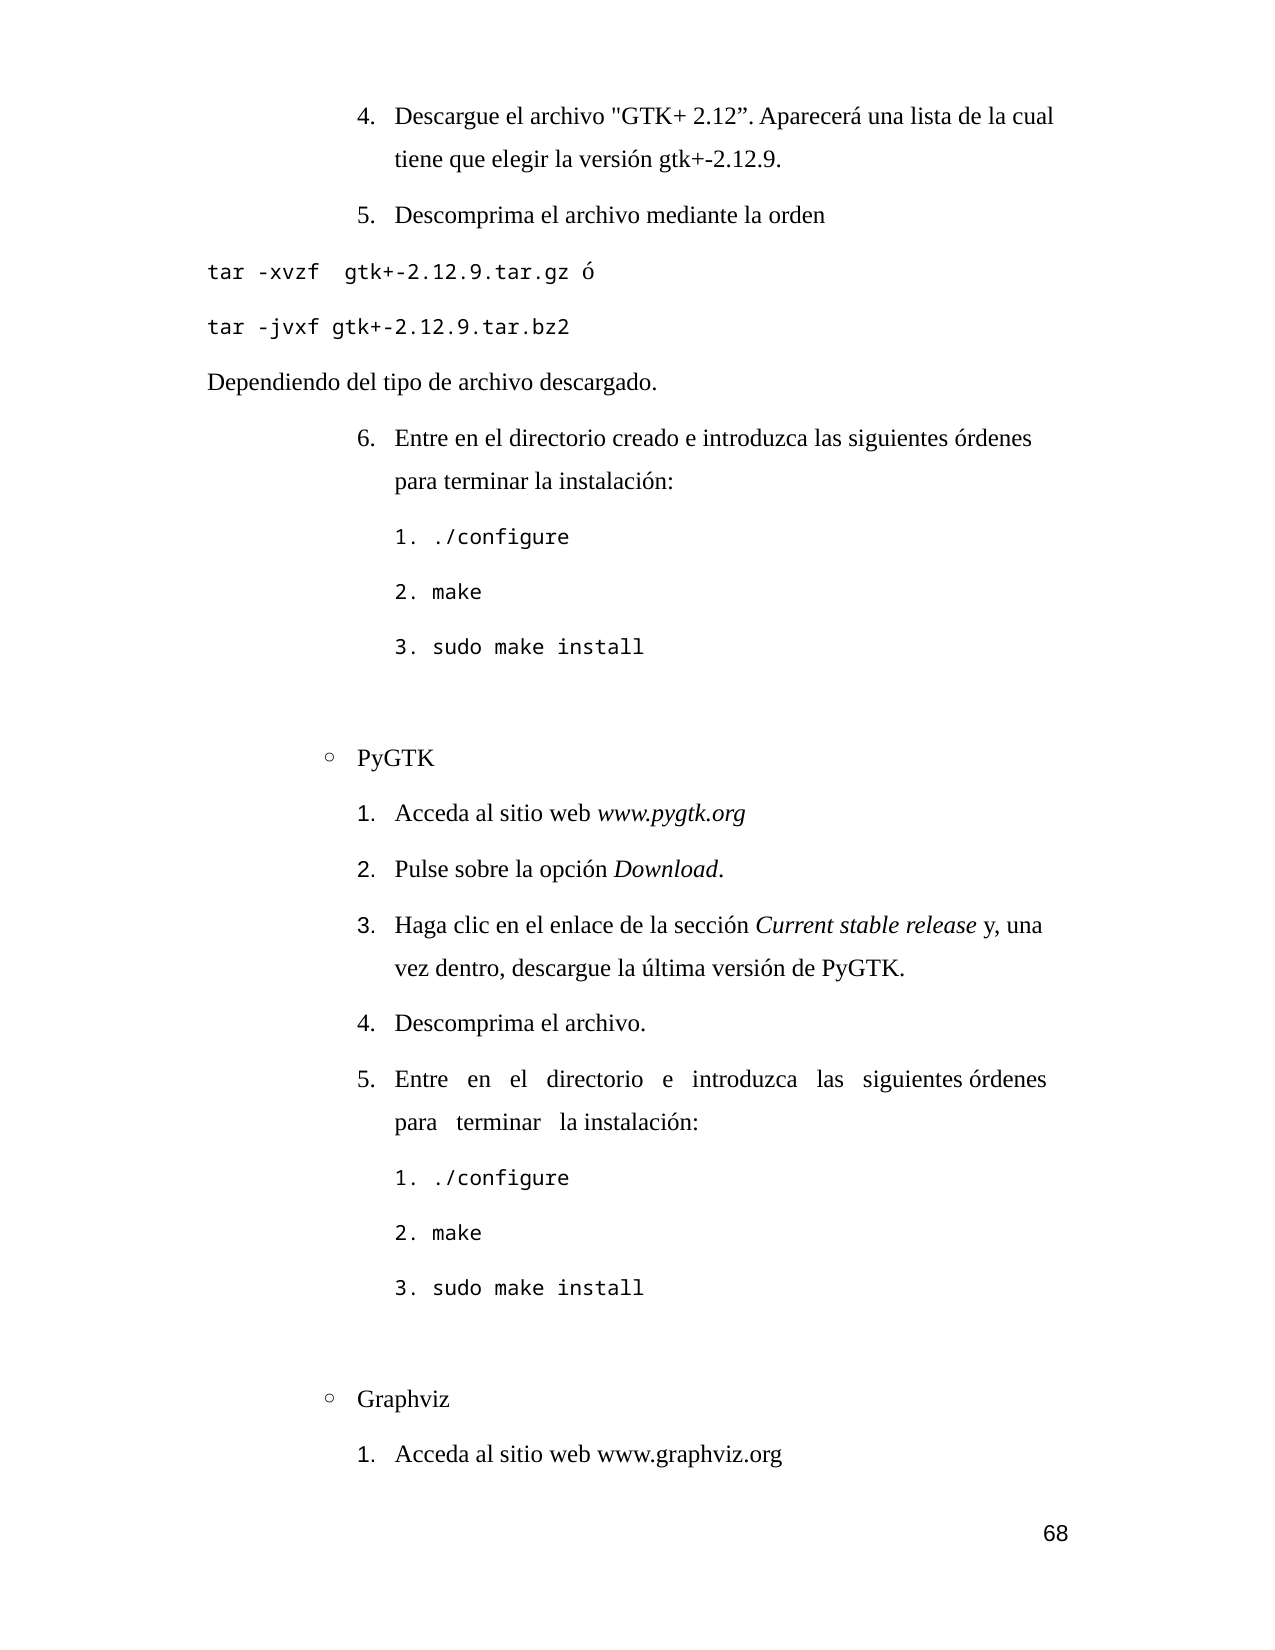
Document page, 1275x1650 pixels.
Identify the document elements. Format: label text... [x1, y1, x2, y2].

list make [394, 577, 1068, 605]
text tar -jvxf gtk+-2.12.9.tar.bz2 [207, 312, 1068, 341]
list Descomprima el archivo. [357, 1008, 1068, 1037]
list ./configure [394, 1163, 1068, 1191]
list Descargue el archivo "GTK+ 2.12”. Aparecerá una lista de la cual tiene que elegir la versión gtk+-2.12.9. [357, 101, 1068, 173]
list Haga clic en el enlace de la sección Current stable release y, una vez dentro, descargue la última versión de PyGTK. [357, 910, 1068, 982]
list Entre en el directorio creado e introduzca las siguientes órdenes para terminar la instalación: [357, 423, 1068, 495]
list Acceda al sitio web www.pygtk.org [357, 798, 1068, 827]
list Acceda al sitio web www.graphviz.org [357, 1439, 1068, 1468]
list ./configure [394, 522, 1068, 550]
list Pulse sobre la opción Download. [357, 854, 1068, 883]
list sudo make install [394, 632, 1068, 661]
list make [394, 1218, 1068, 1246]
list Descomprima el archivo mediante la orden [357, 200, 1068, 229]
list PyGTK [319, 743, 1068, 772]
list sudo make install [394, 1273, 1068, 1301]
text Dependiendo del tipo de archivo descargado. [207, 367, 1068, 396]
list Entre en el directorio e introduzca las siguientes órdenes para terminar la instalación: [357, 1064, 1068, 1136]
text tar -xvzf gtk+-2.12.9.tar.gz ó [207, 256, 1068, 285]
list Graphviz [319, 1384, 1068, 1412]
